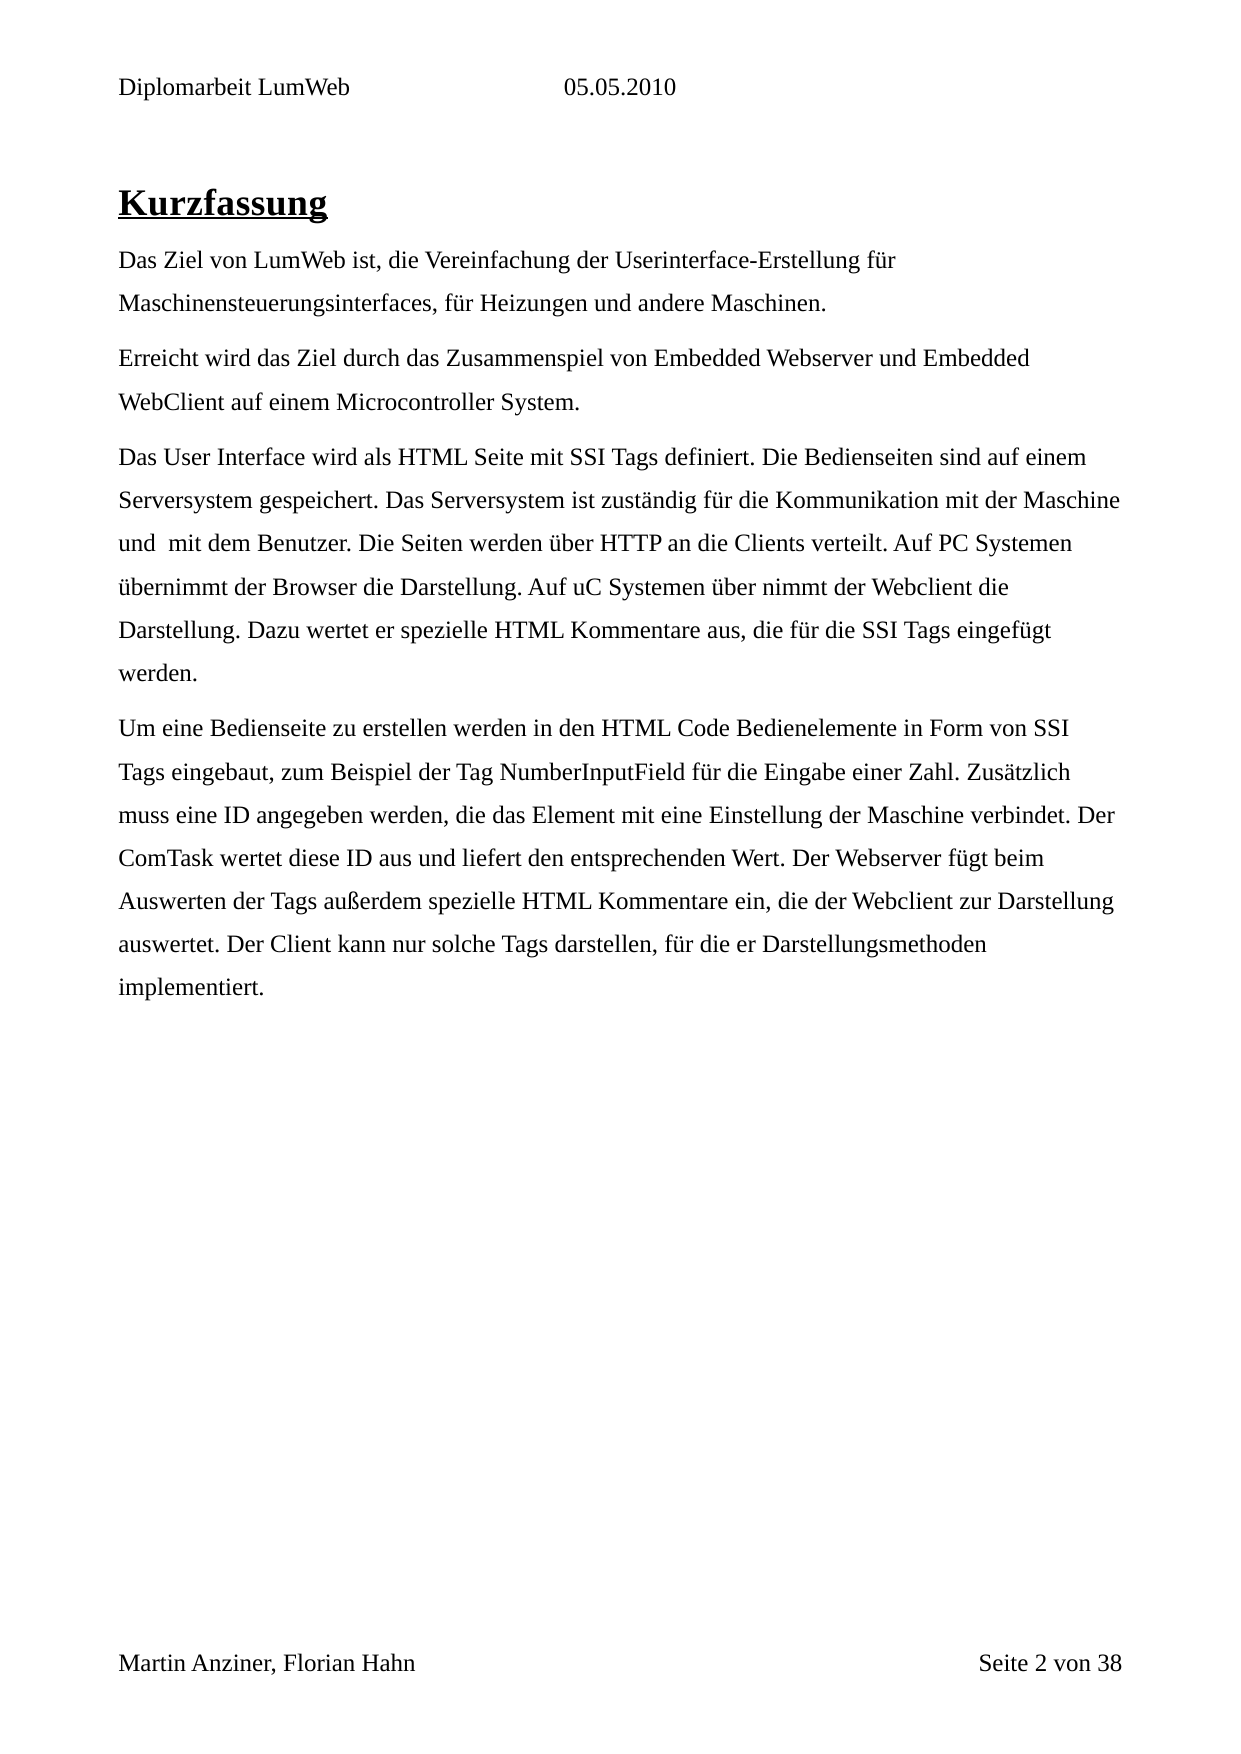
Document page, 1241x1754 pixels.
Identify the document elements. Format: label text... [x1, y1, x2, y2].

text Das Ziel von LumWeb ist, die Vereinfachung der Userinterface-Erstellung für Maschinensteuerungsinterfaces, für Heizungen und andere Maschinen. [118, 245, 1122, 317]
subtitle Kurzfassung [118, 180, 1122, 223]
text Erreicht wird das Ziel durch das Zusammenspiel von Embedded Webserver und Embedded WebClient auf einem Microcontroller System. [118, 343, 1122, 415]
text Das User Interface wird als HTML Seite mit SSI Tags definiert. Die Bedienseiten sind auf einem Serversystem gespeichert. Das Serversystem ist zuständig für die Kommunikation mit der Maschine und mit dem Benutzer. Die Seiten werden über HTTP an die Clients verteilt. Auf PC Systemen übernimmt der Browser die Darstellung. Auf uC Systemen über nimmt der Webclient die Darstellung. Dazu wertet er spezielle HTML Kommentare aus, die für die SSI Tags eingefügt werden. [118, 442, 1122, 687]
text Um eine Bedienseite zu erstellen werden in den HTML Code Bedienelemente in Form von SSI Tags eingebaut, zum Beispiel der Tag NumberInputField für die Eingabe einer Zahl. Zusätzlich muss eine ID angegeben werden, die das Element mit eine Einstellung der Maschine verbindet. Der ComTask wertet diese ID aus und liefert den entsprechenden Wert. Der Webserver fügt beim Auswerten der Tags außerdem spezielle HTML Kommentare ein, die der Webclient zur Darstellung auswertet. Der Client kann nur solche Tags darstellen, für die er Darstellungsmethoden implementiert. [118, 713, 1122, 1001]
